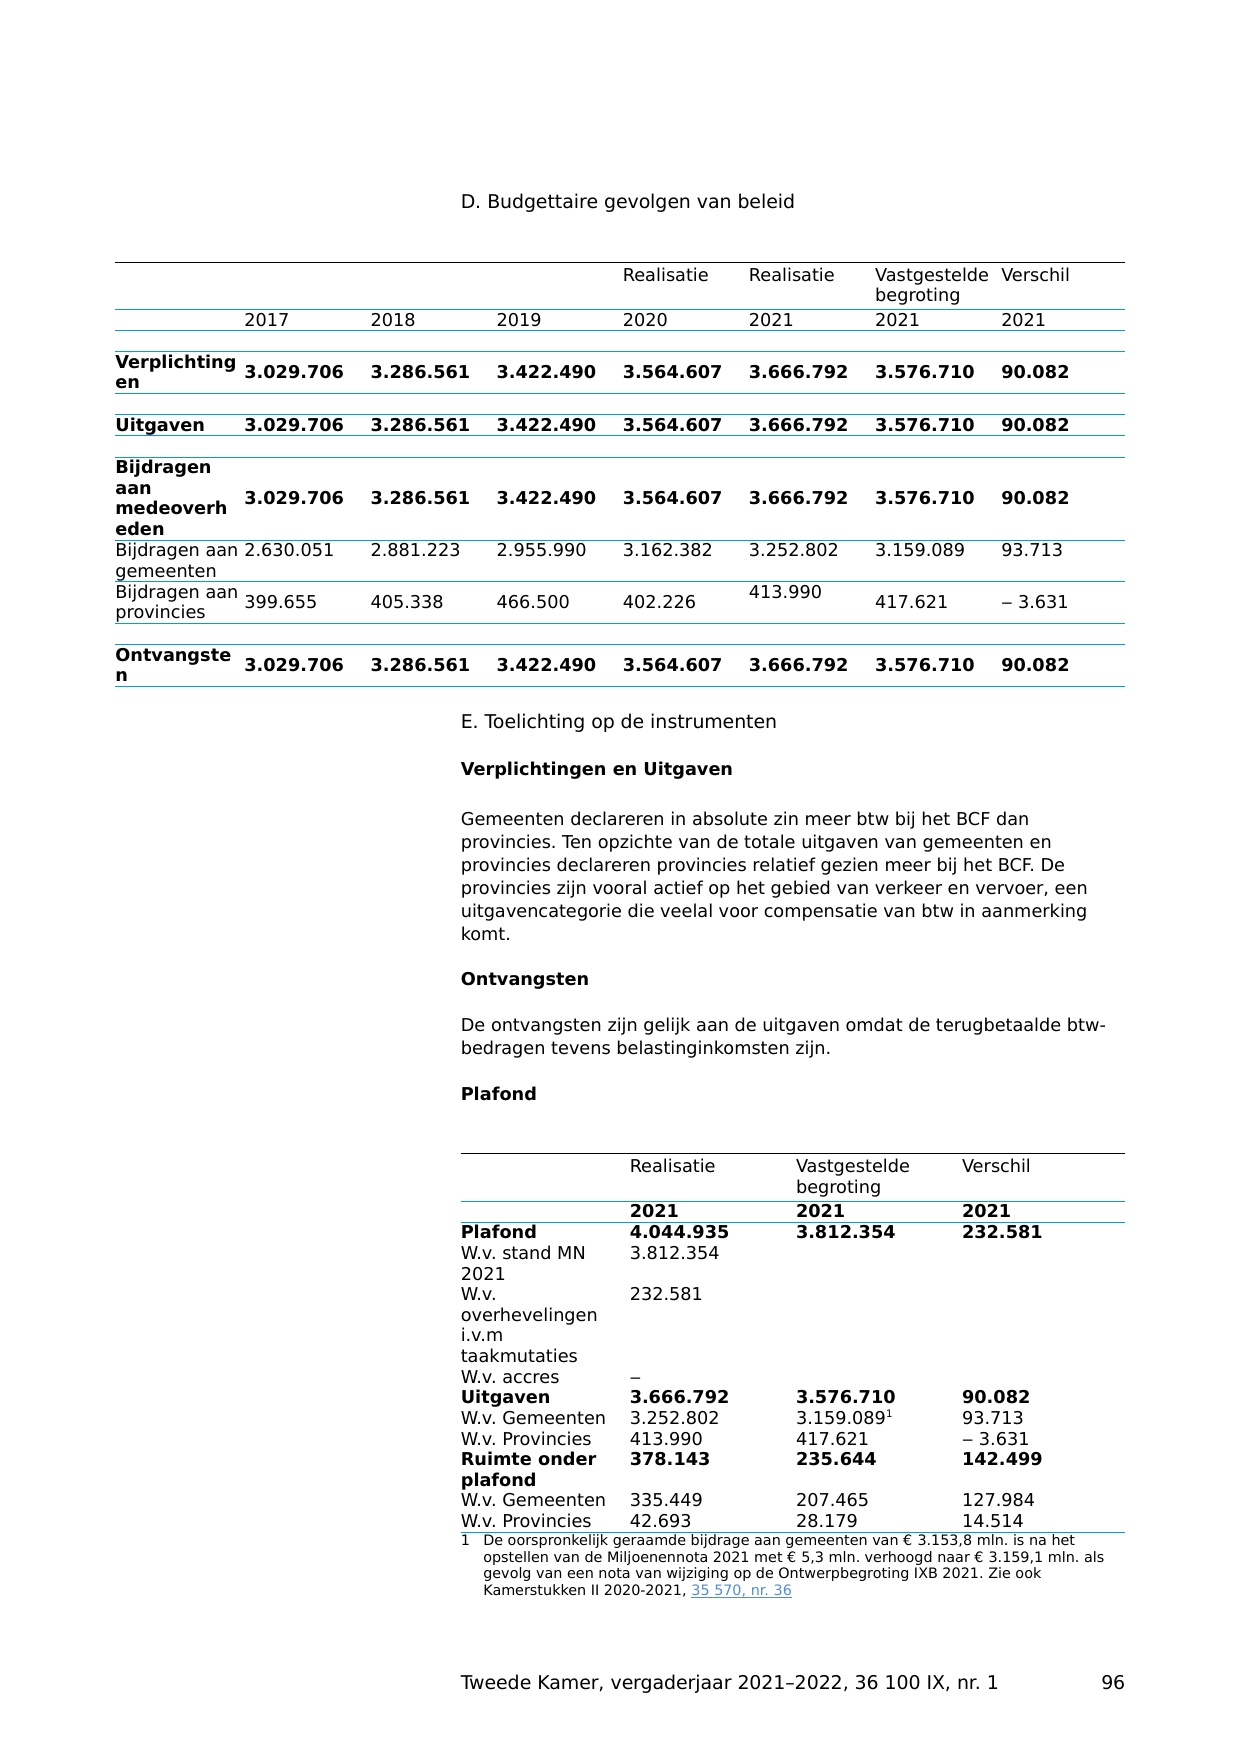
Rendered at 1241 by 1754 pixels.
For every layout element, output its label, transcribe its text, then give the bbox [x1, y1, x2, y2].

table_cell 3.564.607 [620, 458, 746, 539]
table_cell 3.029.706 [241, 458, 367, 539]
table_cell 3.666.792 [627, 1387, 793, 1408]
table_cell [620, 624, 746, 644]
table_cell [368, 394, 493, 414]
table_cell 3.666.792 [746, 352, 872, 393]
table_cell 207.465 [793, 1490, 959, 1511]
table_cell 2021 [746, 310, 872, 330]
table_cell 3.576.710 [872, 458, 998, 539]
table_cell 3.422.490 [494, 645, 620, 686]
table_cell 14.514 [959, 1511, 1125, 1532]
table_cell 3.159.0891 [793, 1408, 959, 1428]
table_cell [461, 1154, 627, 1201]
text De ontvangsten zijn gelijk aan de uitgaven omdat de terugbetaalde btw-bedragen tevens belastinginkomsten zijn. [461, 1013, 1125, 1059]
table_cell 3.812.354 [793, 1223, 959, 1243]
list De oorspronkelijk geraamde bijdrage aan gemeenten van € 3.153,8 mln. is na het opstellen van de Miljoenennota 2021 met € 5,3 mln. verhoogd naar € 3.159,1 mln. als gevolg van een nota van wijziging op de Ontwerpbegroting IXB 2021. Zie ook Kamerstukken II 2020-2021, 35 570, nr. 36 [461, 1533, 1125, 1599]
table_cell W.v. overhevelingen i.v.m taakmutaties [461, 1284, 627, 1367]
table_cell Realisatie [627, 1154, 793, 1201]
table_cell 3.422.490 [494, 415, 620, 435]
table_cell 2021 [959, 1202, 1125, 1222]
table_cell [368, 624, 493, 644]
table_cell 2019 [494, 310, 620, 330]
table_cell 399.655 [241, 582, 367, 623]
table_cell 3.286.561 [368, 352, 493, 393]
table_cell 2.630.051 [241, 541, 367, 581]
table_cell 2021 [627, 1202, 793, 1222]
table_cell 127.984 [959, 1490, 1125, 1511]
table_cell [998, 394, 1125, 414]
table_cell [620, 331, 746, 351]
table_cell [115, 310, 241, 330]
table_cell 90.082 [998, 352, 1125, 393]
table_cell [461, 1202, 627, 1222]
table_cell [746, 394, 872, 414]
table_cell [872, 436, 998, 456]
table_cell 3.252.802 [746, 541, 872, 581]
table_cell 3.422.490 [494, 352, 620, 393]
table_cell [872, 624, 998, 644]
table_cell 466.500 [494, 582, 620, 623]
table_cell Verschil [959, 1154, 1125, 1201]
table_cell [115, 331, 241, 351]
table_cell 417.621 [793, 1429, 959, 1449]
table_cell 3.564.607 [620, 645, 746, 686]
table_cell 3.422.490 [494, 458, 620, 539]
text Ontvangsten [461, 967, 1125, 990]
table_cell [368, 331, 493, 351]
table_cell 3.162.382 [620, 541, 746, 581]
table_cell [368, 263, 493, 309]
table_cell [494, 436, 620, 456]
table_cell 335.449 [627, 1490, 793, 1511]
table_cell [746, 436, 872, 456]
table_cell ‒ [627, 1367, 793, 1387]
table_cell Vastgestelde begroting [793, 1154, 959, 1201]
text Plafond [461, 1082, 1125, 1105]
table_cell 3.286.561 [368, 458, 493, 539]
table_cell 3.812.354 [627, 1243, 793, 1284]
table_cell ‒ 3.631 [998, 582, 1125, 623]
table_cell W.v. Gemeenten [461, 1490, 627, 1511]
table_cell 90.082 [998, 415, 1125, 435]
table_cell W.v. Provincies [461, 1511, 627, 1532]
table_cell 417.621 [872, 582, 998, 623]
table_cell [620, 394, 746, 414]
table_cell 3.666.792 [746, 458, 872, 539]
table_cell Verplichtingen [115, 352, 241, 393]
table_cell 2020 [620, 310, 746, 330]
table_cell 3.286.561 [368, 415, 493, 435]
table_cell Realisatie [620, 263, 746, 309]
table_cell [872, 394, 998, 414]
table_cell 3.029.706 [241, 645, 367, 686]
table_cell 3.159.089 [872, 541, 998, 581]
table_cell [241, 263, 367, 309]
table_cell 90.082 [998, 645, 1125, 686]
table_cell [959, 1243, 1125, 1284]
table_cell [494, 263, 620, 309]
table_cell 90.082 [998, 458, 1125, 539]
title E. Toelichting op de instrumenten [461, 711, 1125, 733]
table_cell [494, 394, 620, 414]
table_cell 378.143 [627, 1449, 793, 1490]
table_cell W.v. stand MN 2021 [461, 1243, 627, 1284]
table_cell [115, 394, 241, 414]
table_cell 232.581 [627, 1284, 793, 1367]
table_cell [959, 1284, 1125, 1367]
table_cell 3.564.607 [620, 415, 746, 435]
table_cell [793, 1284, 959, 1367]
table_cell 4.044.935 [627, 1223, 793, 1243]
table_cell [241, 331, 367, 351]
table_cell [793, 1367, 959, 1387]
table_cell [959, 1367, 1125, 1387]
title D. Budgettaire gevolgen van beleid [461, 191, 1125, 213]
table_cell 232.581 [959, 1223, 1125, 1243]
table_cell Ontvangsten [115, 645, 241, 686]
table_cell 413.990 [627, 1429, 793, 1449]
table_cell Ruimte onder plafond [461, 1449, 627, 1490]
table_cell [494, 624, 620, 644]
table_cell 2.881.223 [368, 541, 493, 581]
table_cell 3.576.710 [872, 415, 998, 435]
table_cell 3.576.710 [872, 645, 998, 686]
table_cell 3.666.792 [746, 415, 872, 435]
table_cell Bijdragen aan provincies [115, 582, 241, 623]
table_cell [494, 331, 620, 351]
text Gemeenten declareren in absolute zin meer btw bij het BCF dan provincies. Ten opzichte van de totale uitgaven van gemeenten en provincies declareren provincies relatief gezien meer bij het BCF. De provincies zijn vooral actief op het gebied van verkeer en vervoer, een uitgavencategorie die veelal voor compensatie van btw in aanmerking komt. [461, 807, 1125, 944]
table_header Tabel 34 Plafond Btw-compensatiefonds (bedragen x € 1.000) [461, 1128, 1125, 1153]
table_cell 402.226 [620, 582, 746, 623]
table_cell 413.990 [746, 582, 872, 623]
table_cell ‒ 3.631 [959, 1429, 1125, 1449]
table_cell 3.029.706 [241, 352, 367, 393]
table_cell 405.338 [368, 582, 493, 623]
table_cell [793, 1243, 959, 1284]
table_cell [115, 436, 241, 456]
table_cell 3.576.710 [793, 1387, 959, 1408]
table_cell [368, 436, 493, 456]
table_cell Bijdragen aan gemeenten [115, 541, 241, 581]
table_cell 3.564.607 [620, 352, 746, 393]
table_cell 2.955.990 [494, 541, 620, 581]
table_cell [241, 624, 367, 644]
table_cell [746, 624, 872, 644]
table_header Tabel 33 Budgettaire gevolgen van beleidsartikel 6 Btw-compensatiefonds [115, 236, 1125, 261]
table_cell 42.693 [627, 1511, 793, 1532]
table_cell 235.644 [793, 1449, 959, 1490]
table_cell 93.713 [998, 541, 1125, 581]
table_cell 3.029.706 [241, 415, 367, 435]
table_cell Uitgaven [115, 415, 241, 435]
table_cell 2021 [872, 310, 998, 330]
table_cell W.v. Provincies [461, 1429, 627, 1449]
table_cell 90.082 [959, 1387, 1125, 1408]
table_cell Vastgestelde begroting [872, 263, 998, 309]
table_cell Bijdragen aan medeoverheden [115, 458, 241, 539]
table_cell 2017 [241, 310, 367, 330]
table_cell Uitgaven [461, 1387, 627, 1408]
table_cell [115, 263, 241, 309]
table_cell [746, 331, 872, 351]
table_cell 3.666.792 [746, 645, 872, 686]
table_cell 3.252.802 [627, 1408, 793, 1428]
table_cell [115, 624, 241, 644]
table_cell [620, 436, 746, 456]
table_cell [241, 394, 367, 414]
table_cell W.v. accres [461, 1367, 627, 1387]
table_cell 142.499 [959, 1449, 1125, 1490]
text Verplichtingen en Uitgaven [461, 757, 1125, 780]
table_cell [998, 436, 1125, 456]
table_cell W.v. Gemeenten [461, 1408, 627, 1428]
table_cell 3.576.710 [872, 352, 998, 393]
table_cell [998, 331, 1125, 351]
table_cell Plafond [461, 1223, 627, 1243]
table_cell 2021 [793, 1202, 959, 1222]
table_cell Realisatie [746, 263, 872, 309]
table_cell 2018 [368, 310, 493, 330]
table_cell 28.179 [793, 1511, 959, 1532]
table_cell [998, 624, 1125, 644]
table_cell 2021 [998, 310, 1125, 330]
table_cell [872, 331, 998, 351]
table_cell Verschil [998, 263, 1125, 309]
table_cell 93.713 [959, 1408, 1125, 1428]
table_cell [241, 436, 367, 456]
table_cell 3.286.561 [368, 645, 493, 686]
